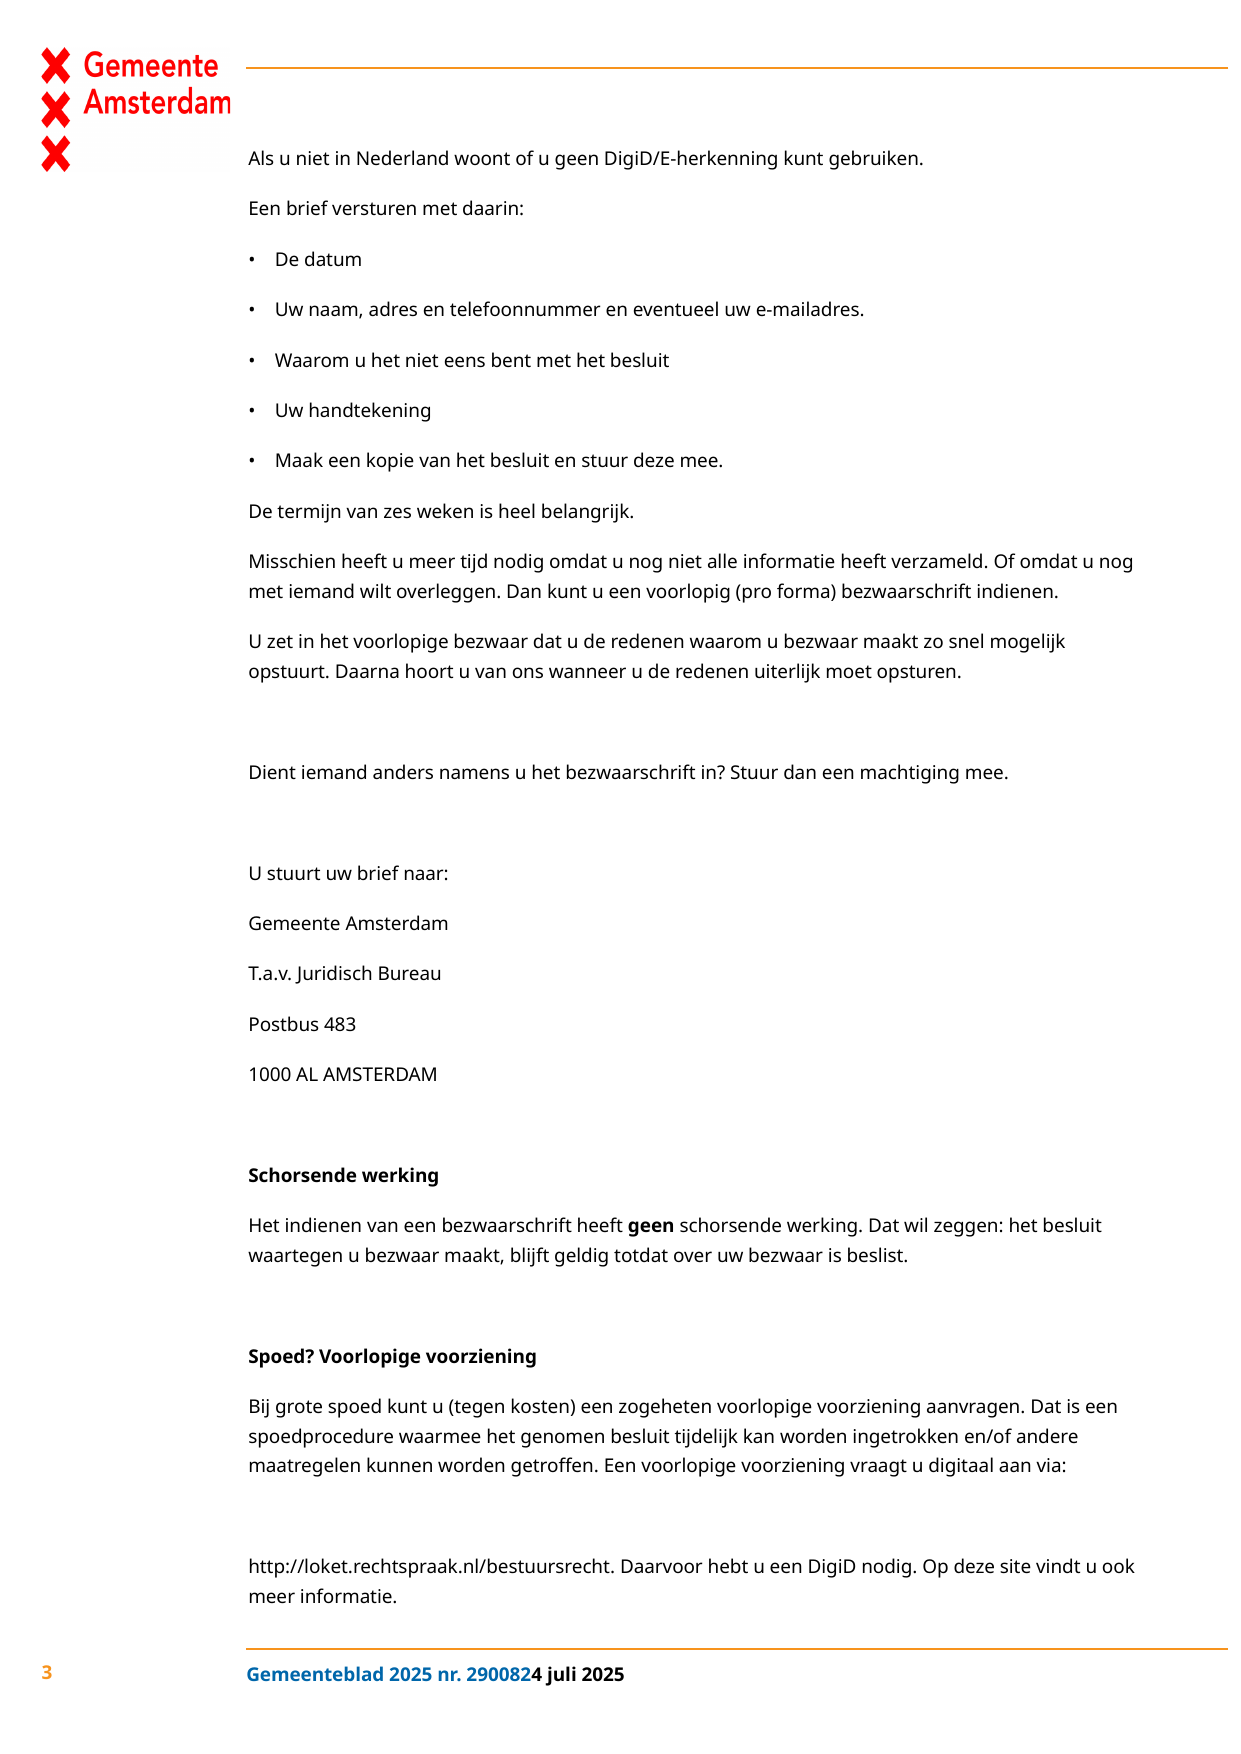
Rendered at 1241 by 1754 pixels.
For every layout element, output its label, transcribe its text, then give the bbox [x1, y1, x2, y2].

text • Maak een kopie van het besluit en stuur deze mee. [248, 448, 1152, 473]
text U stuurt uw brief naar: [248, 860, 1152, 886]
text Postbus 483 [248, 1011, 1152, 1037]
text U zet in het voorlopige bezwaar dat u de redenen waarom u bezwaar maakt zo snel mogelijk opstuurt. Daarna hoort u van ons wanneer u de redenen uiterlijk moet opsturen. [248, 628, 1152, 684]
text 1000 AL AMSTERDAM [248, 1061, 1152, 1087]
text Als u niet in Nederland woont of u geen DigiD/E-herkenning kunt gebruiken. [248, 145, 1152, 171]
picture [41, 47, 231, 172]
text Dient iemand anders namens u het bezwaarschrift in? Stuur dan een machtiging mee. [248, 759, 1152, 785]
text Het indienen van een bezwaarschrift heeft geen schorsende werking. Dat wil zeggen: het besluit waartegen u bezwaar maakt, blijft geldig totdat over uw bezwaar is beslist. [248, 1213, 1152, 1268]
text Bij grote spoed kunt u (tegen kosten) een zogeheten voorlopige voorziening aanvragen. Dat is een spoedprocedure waarmee het genomen besluit tijdelijk kan worden ingetrokken en/of andere maatregelen kunnen worden getroffen. Een voorlopige voorziening vraagt u digitaal aan via: [248, 1393, 1152, 1478]
text • Waarom u het niet eens bent met het besluit [248, 347, 1152, 373]
text • De datum [248, 246, 1152, 272]
text Een brief versturen met daarin: [248, 196, 1152, 221]
text De termijn van zes weken is heel belangrijk. [248, 498, 1152, 524]
text • Uw naam, adres en telefoonnummer en eventueel uw e-mailadres. [248, 296, 1152, 322]
text http://loket.rechtspraak.nl/bestuursrecht. Daarvoor hebt u een DigiD nodig. Op deze site vindt u ook meer informatie. [248, 1553, 1152, 1609]
text Gemeente Amsterdam [248, 910, 1152, 936]
text Misschien heeft u meer tijd nodig omdat u nog niet alle informatie heeft verzameld. Of omdat u nog met iemand wilt overleggen. Dan kunt u een voorlopig (pro forma) bezwaarschrift indienen. [248, 548, 1152, 604]
text Schorsende werking [248, 1162, 1152, 1188]
text • Uw handtekening [248, 397, 1152, 423]
text Spoed? Voorlopige voorziening [248, 1343, 1152, 1369]
text T.a.v. Juridisch Bureau [248, 961, 1152, 986]
